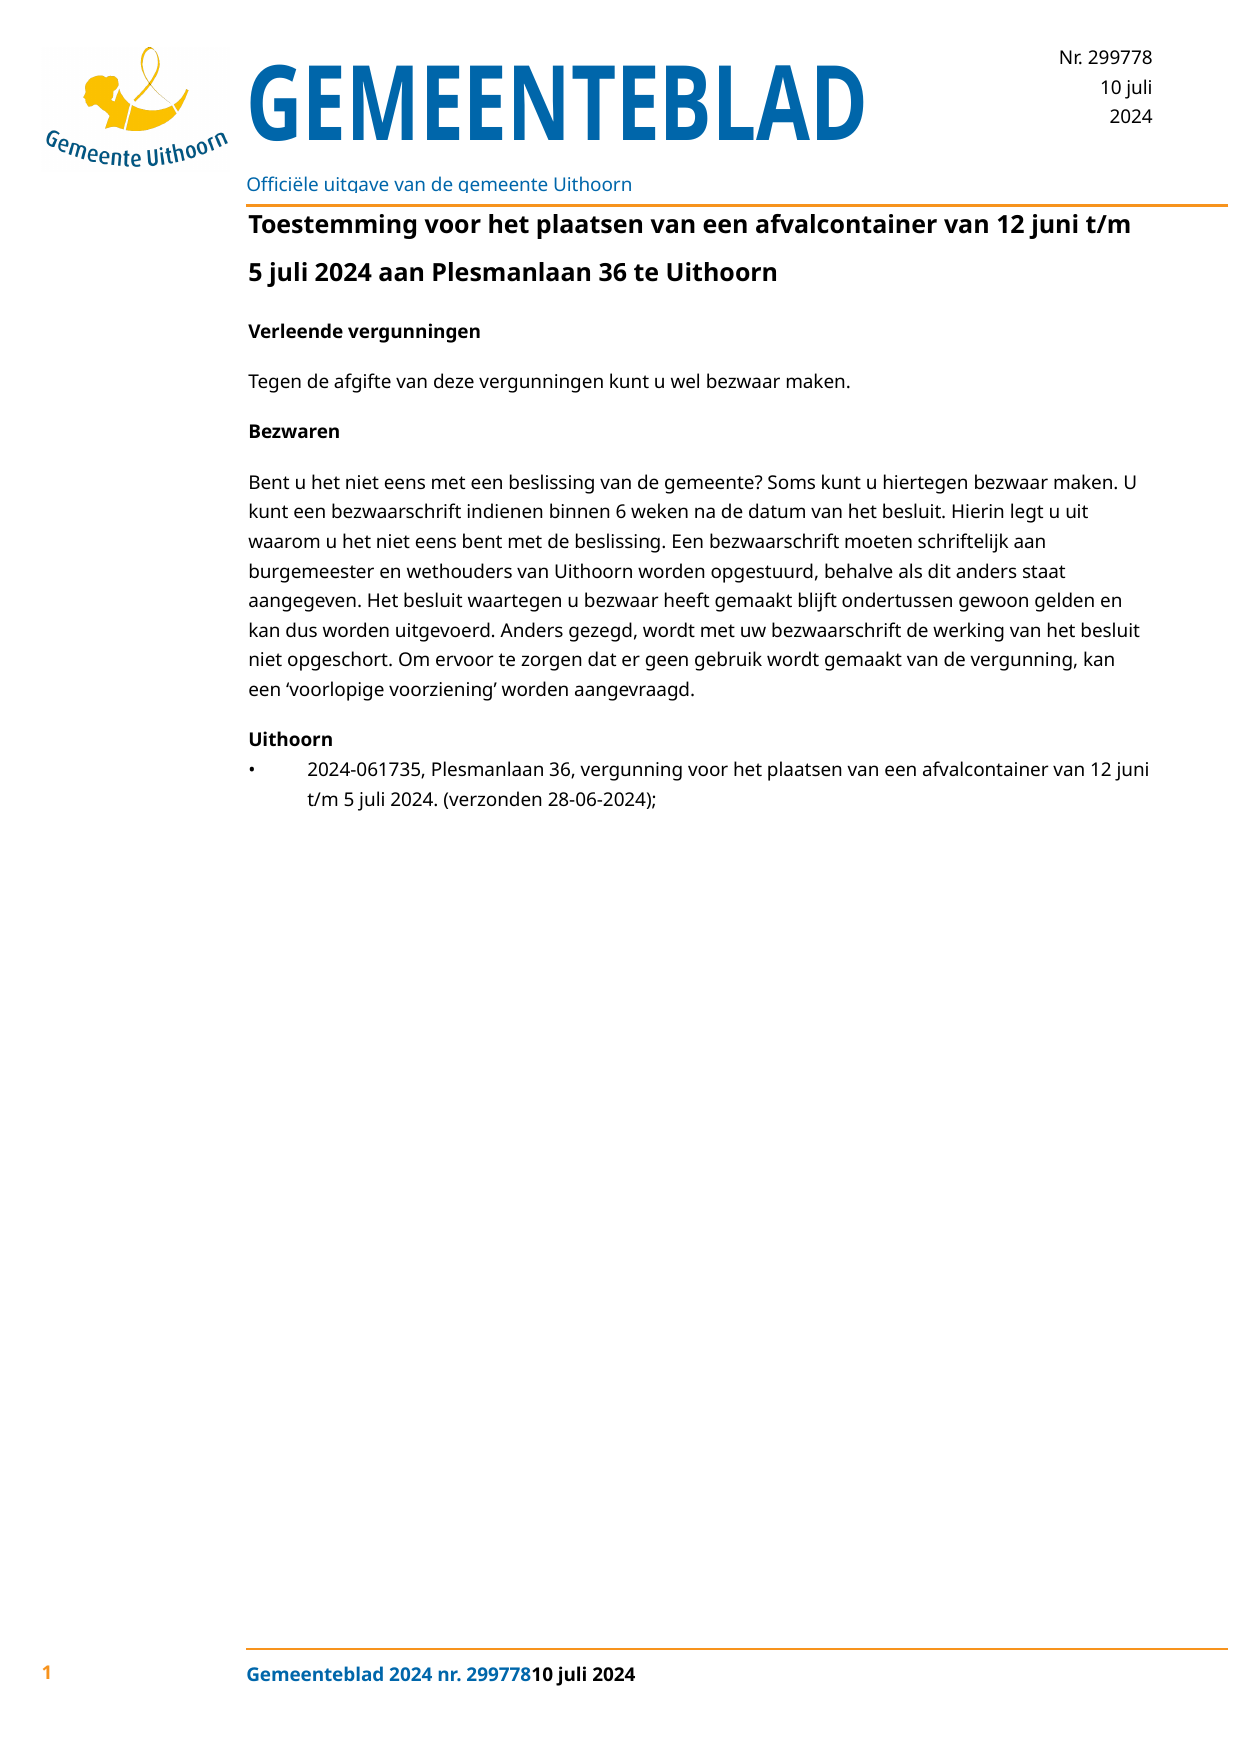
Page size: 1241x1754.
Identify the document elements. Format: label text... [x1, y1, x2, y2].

text Tegen de afgifte van deze vergunningen kunt u wel bezwaar maken. [248, 368, 1152, 394]
text Toestemming voor het plaatsen van een afvalcontainer van 12 juni t/m 5 juli 2024 aan Plesmanlaan 36 te Uithoorn [248, 207, 1152, 288]
text Uithoorn [248, 727, 1152, 752]
list 2024-061735, Plesmanlaan 36, vergunning voor het plaatsen van een afvalcontainer van 12 juni t/m 5 juli 2024. (verzonden 28-06-2024); [248, 756, 1152, 812]
text Bent u het niet eens met een beslissing van de gemeente? Soms kunt u hiertegen bezwaar maken. U kunt een bezwaarschrift indienen binnen 6 weken na de datum van het besluit. Hierin legt u uit waarom u het niet eens bent met de beslissing. Een bezwaarschrift moeten schriftelijk aan burgemeester en wethouders van Uithoorn worden opgestuurd, behalve als dit anders staat aangegeven. Het besluit waartegen u bezwaar heeft gemaakt blijft ondertussen gewoon gelden en kan dus worden uitgevoerd. Anders gezegd, wordt met uw bezwaarschrift de werking van het besluit niet opgeschort. Om ervoor te zorgen dat er geen gebruik wordt gemaakt van de vergunning, kan een ‘voorlopige voorziening’ worden aangevraagd. [248, 469, 1152, 702]
text Verleende vergunningen [248, 318, 1152, 344]
picture [41, 47, 231, 172]
text Bezwaren [248, 419, 1152, 444]
